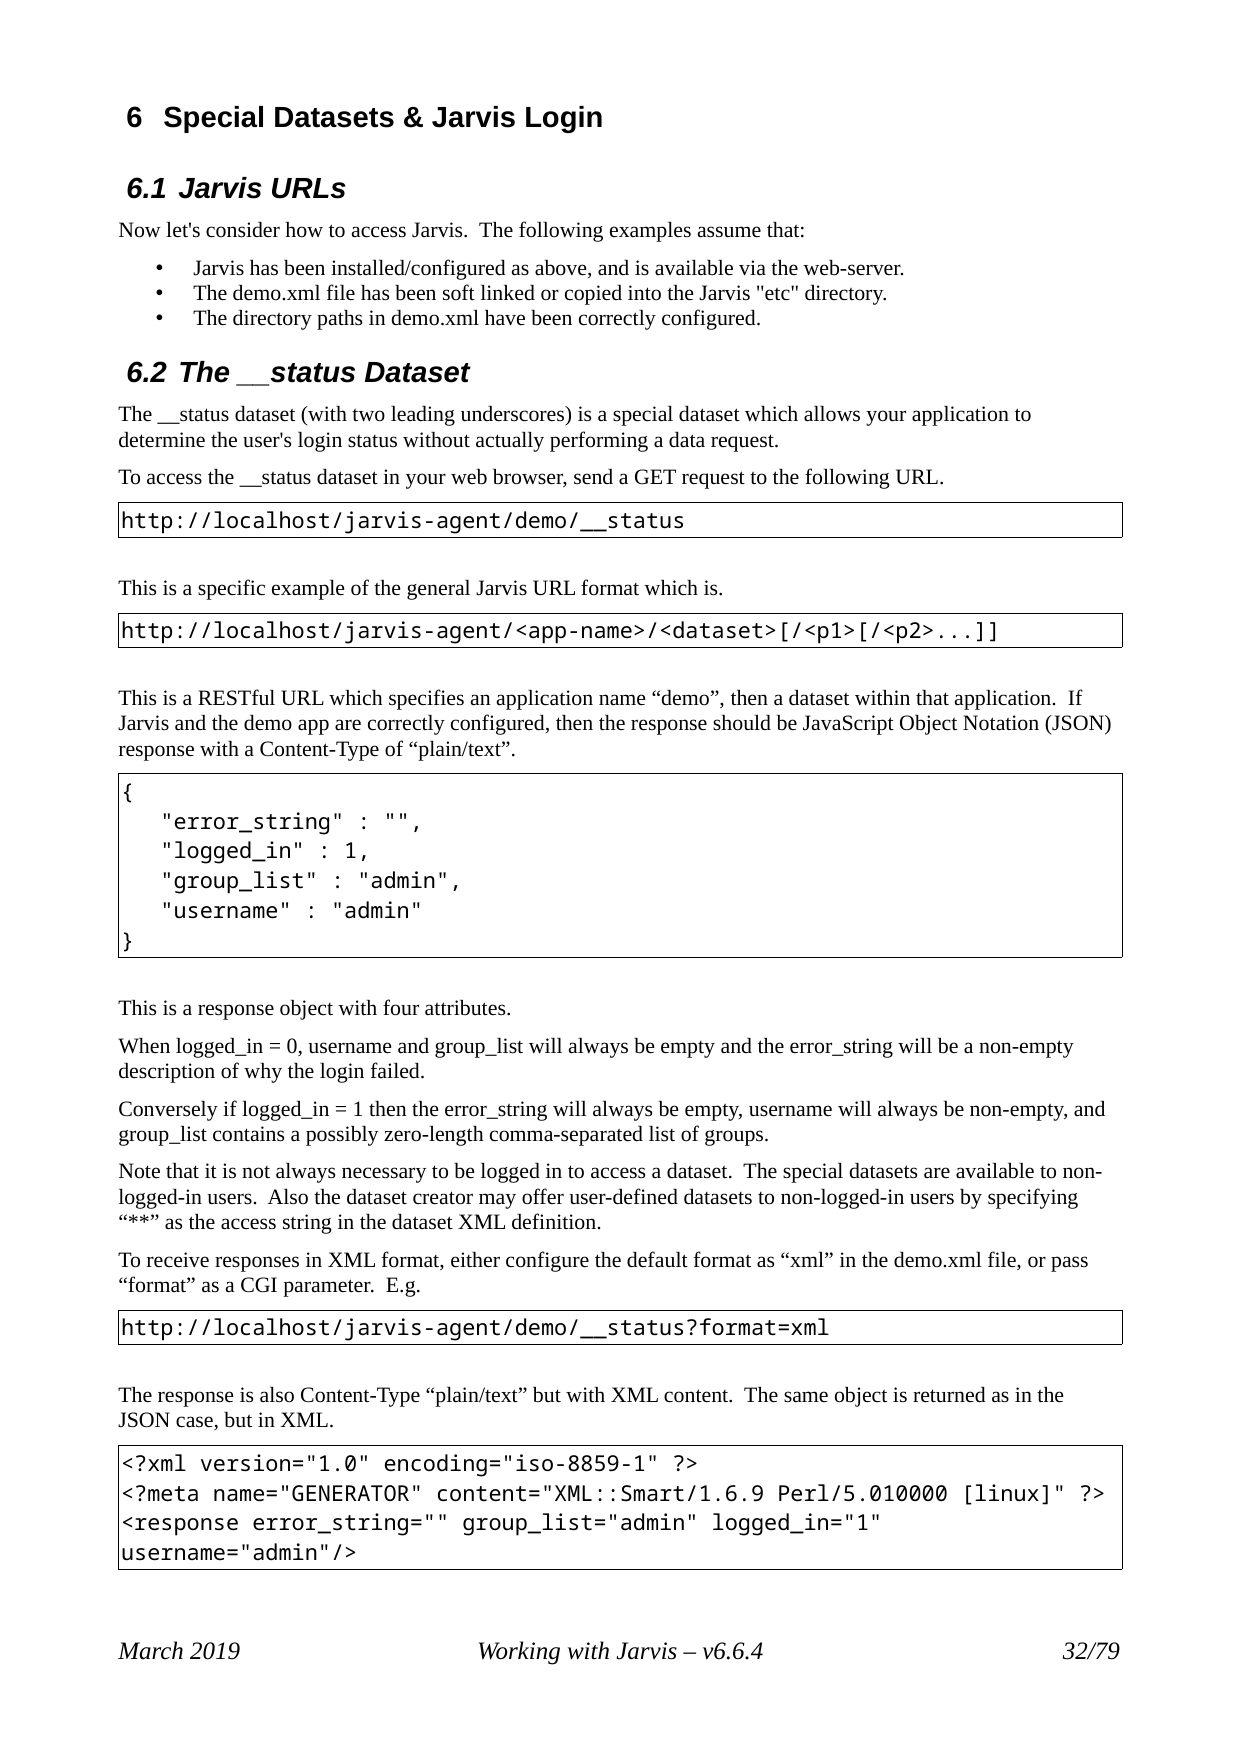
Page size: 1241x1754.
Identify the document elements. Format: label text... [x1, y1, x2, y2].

text http://localhost/jarvis-agent/<app-name>/<dataset>[/<p1>[/<p2>...]] [119, 614, 1122, 647]
text When logged_in = 0, username and group_list will always be empty and the error_string will be a non-empty description of why the login failed. [118, 1033, 1122, 1083]
list The demo.xml file has been soft linked or copied into the Jarvis "etc" directory. [156, 280, 1122, 305]
text "error_string" : "", [119, 803, 1122, 833]
text This is a specific example of the general Jarvis URL format which is. [118, 575, 1122, 600]
list The directory paths in demo.xml have been correctly configured. [156, 305, 1122, 330]
text The __status dataset (with two leading underscores) is a special dataset which allows your application to determine the user's login status without actually performing a data request. [118, 401, 1122, 452]
text } [119, 922, 1122, 957]
text This is a RESTful URL which specifies an application name “demo”, then a dataset within that application. If Jarvis and the demo app are correctly configured, then the response should be JavaScript Object Notation (JSON) response with a Content-Type of “plain/text”. [118, 685, 1122, 761]
text This is a response object with four attributes. [118, 995, 1122, 1020]
text http://localhost/jarvis-agent/demo/__status?format=xml [119, 1311, 1122, 1344]
subtitle The __status Dataset [118, 355, 1122, 389]
subtitle Special Datasets & Jarvis Login [118, 100, 1122, 133]
text Conversely if logged_in = 1 then the error_string will always be empty, username will always be non-empty, and group_list contains a possibly zero-length comma-separated list of groups. [118, 1096, 1122, 1146]
text <?meta name="GENERATOR" content="XML::Smart/1.6.9 Perl/5.010000 [linux]" ?> [119, 1475, 1122, 1505]
subtitle Jarvis URLs [118, 171, 1122, 204]
text Now let's consider how to access Jarvis. The following examples assume that: [118, 217, 1122, 242]
list Jarvis has been installed/configured as above, and is available via the web-server. [156, 255, 1122, 280]
text To access the __status dataset in your web browser, send a GET request to the following URL. [118, 464, 1122, 489]
text "logged_in" : 1, [119, 833, 1122, 863]
text { [119, 774, 1122, 803]
text "group_list" : "admin", [119, 863, 1122, 892]
text <?xml version="1.0" encoding="iso-8859-1" ?> [119, 1446, 1122, 1475]
text Note that it is not always necessary to be logged in to access a dataset. The special datasets are available to non-logged-in users. Also the dataset creator may offer user-defined datasets to non-logged-in users by specifying “**” as the access string in the dataset XML definition. [118, 1158, 1122, 1234]
text To receive responses in XML format, either configure the default format as “xml” in the demo.xml file, or pass “format” as a CGI parameter. E.g. [118, 1247, 1122, 1297]
text "username" : "admin" [119, 892, 1122, 922]
text The response is also Content-Type “plain/text” but with XML content. The same object is returned as in the JSON case, but in XML. [118, 1382, 1122, 1433]
text http://localhost/jarvis-agent/demo/__status [119, 503, 1122, 537]
text <response error_string="" group_list="admin" logged_in="1" username="admin"/> [119, 1505, 1122, 1569]
